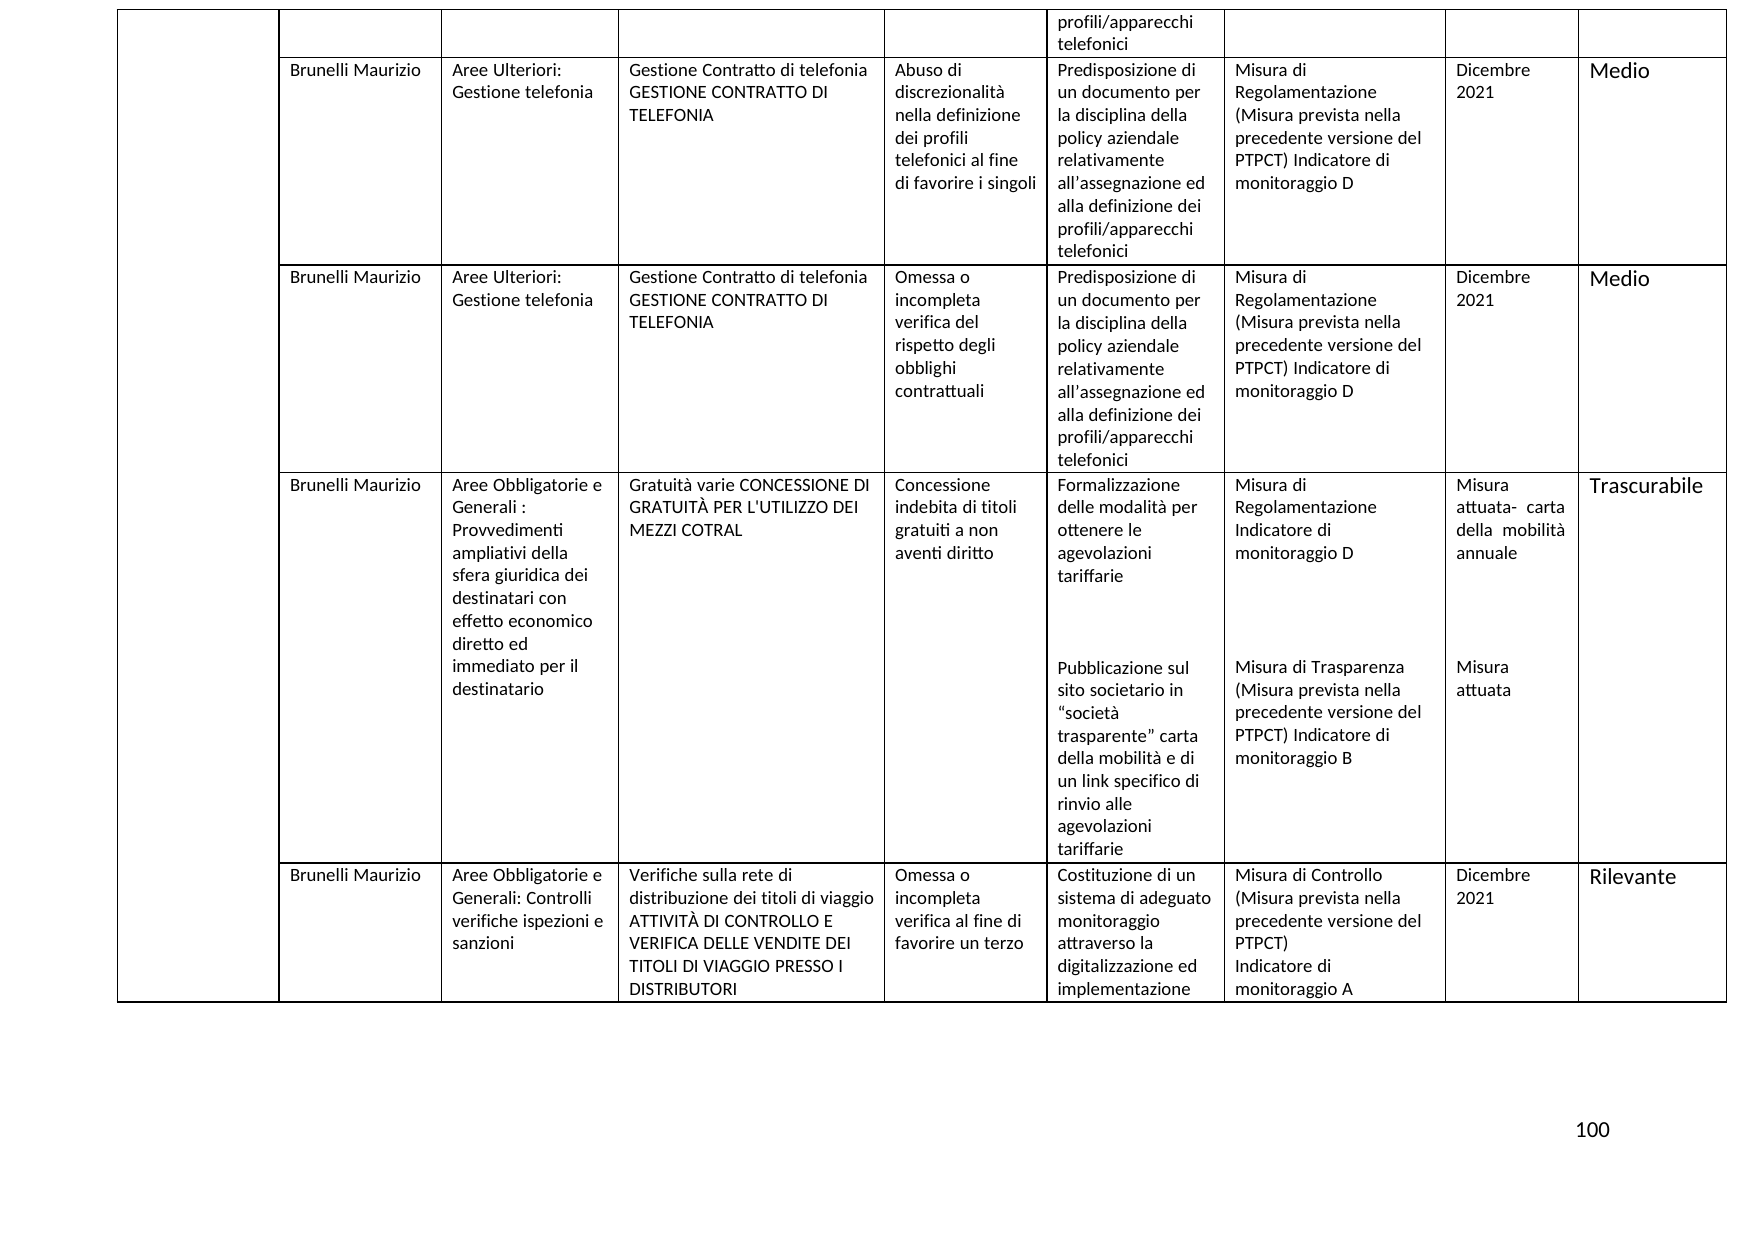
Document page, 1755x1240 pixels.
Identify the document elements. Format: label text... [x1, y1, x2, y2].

table_cell Misura di Controllo (Misura prevista nella precedente versione del PTPCT) Indicatore di monitoraggio A [1225, 864, 1445, 1001]
table_cell Misura di Regolamentazione (Misura prevista nella precedente versione del PTPCT) Indicatore di monitoraggio D [1225, 266, 1445, 471]
table_cell Gestione Contratto di telefonia GESTIONE CONTRATTO DI TELEFONIA [619, 266, 884, 471]
table_cell Brunelli Maurizio [280, 266, 441, 471]
table_header [118, 10, 278, 1001]
table_cell Medio [1579, 58, 1726, 264]
table_cell Aree Obbligatorie e Generali : Provvedimenti ampliativi della sfera giuridica dei destinatari con effetto economico diretto ed immediato per il destinatario [442, 473, 618, 862]
table_header [619, 10, 884, 56]
table_cell Predisposizione di un documento per la disciplina della policy aziendale relativamente all’assegnazione ed alla definizione dei profili/apparecchi telefonici [1048, 58, 1224, 264]
table_cell Misura di Regolamentazione (Misura prevista nella precedente versione del PTPCT) Indicatore di monitoraggio D [1225, 58, 1445, 264]
table_cell Trascurabile [1579, 473, 1726, 862]
table_cell Aree Obbligatorie e Generali: Controlli verifiche ispezioni e sanzioni [442, 864, 618, 1001]
table_cell Concessione indebita di titoli gratuiti a non aventi diritto [885, 473, 1046, 862]
table_cell Formalizzazione delle modalità per ottenere le agevolazioni tariffarie Pubblicazione sul sito societario in “società trasparente” carta della mobilità e di un link specifico di rinvio alle agevolazioni tariffarie [1048, 473, 1224, 862]
table_header [1579, 10, 1726, 56]
table_cell Dicembre 2021 [1446, 58, 1578, 264]
table_header [885, 10, 1046, 56]
table_header profili/apparecchi telefonici [1048, 10, 1224, 56]
table_cell Misura attuata- carta della mobilità annuale Misura attuata [1446, 473, 1578, 862]
table_cell Dicembre 2021 [1446, 864, 1578, 1001]
table_cell Brunelli Maurizio [280, 864, 441, 1001]
table_header [442, 10, 618, 56]
table_cell Verifiche sulla rete di distribuzione dei titoli di viaggio ATTIVITÀ DI CONTROLLO E VERIFICA DELLE VENDITE DEI TITOLI DI VIAGGIO PRESSO I DISTRIBUTORI [619, 864, 884, 1001]
table_cell Omessa o incompleta verifica del rispetto degli obblighi contrattuali [885, 266, 1046, 471]
table_cell Dicembre 2021 [1446, 266, 1578, 471]
table_cell Gratuità varie CONCESSIONE DI GRATUITÀ PER L'UTILIZZO DEI MEZZI COTRAL [619, 473, 884, 862]
table_cell Gestione Contratto di telefonia GESTIONE CONTRATTO DI TELEFONIA [619, 58, 884, 264]
table_cell Abuso di discrezionalità nella definizione dei profili telefonici al fine di favorire i singoli [885, 58, 1046, 264]
table_header [280, 10, 441, 56]
table_cell Medio [1579, 266, 1726, 471]
table_header [1225, 10, 1445, 56]
table_cell Aree Ulteriori: Gestione telefonia [442, 266, 618, 471]
table_cell Brunelli Maurizio [280, 58, 441, 264]
table_cell Brunelli Maurizio [280, 473, 441, 862]
table_cell Costituzione di un sistema di adeguato monitoraggio attraverso la digitalizzazione ed implementazione [1048, 864, 1224, 1001]
table_cell Rilevante [1579, 864, 1726, 1001]
table_cell Aree Ulteriori: Gestione telefonia [442, 58, 618, 264]
table_cell Predisposizione di un documento per la disciplina della policy aziendale relativamente all’assegnazione ed alla definizione dei profili/apparecchi telefonici [1048, 266, 1224, 471]
table_cell Misura di Regolamentazione Indicatore di monitoraggio D Misura di Trasparenza (Misura prevista nella precedente versione del PTPCT) Indicatore di monitoraggio B [1225, 473, 1445, 862]
table_header [1446, 10, 1578, 56]
table_cell Omessa o incompleta verifica al fine di favorire un terzo [885, 864, 1046, 1001]
